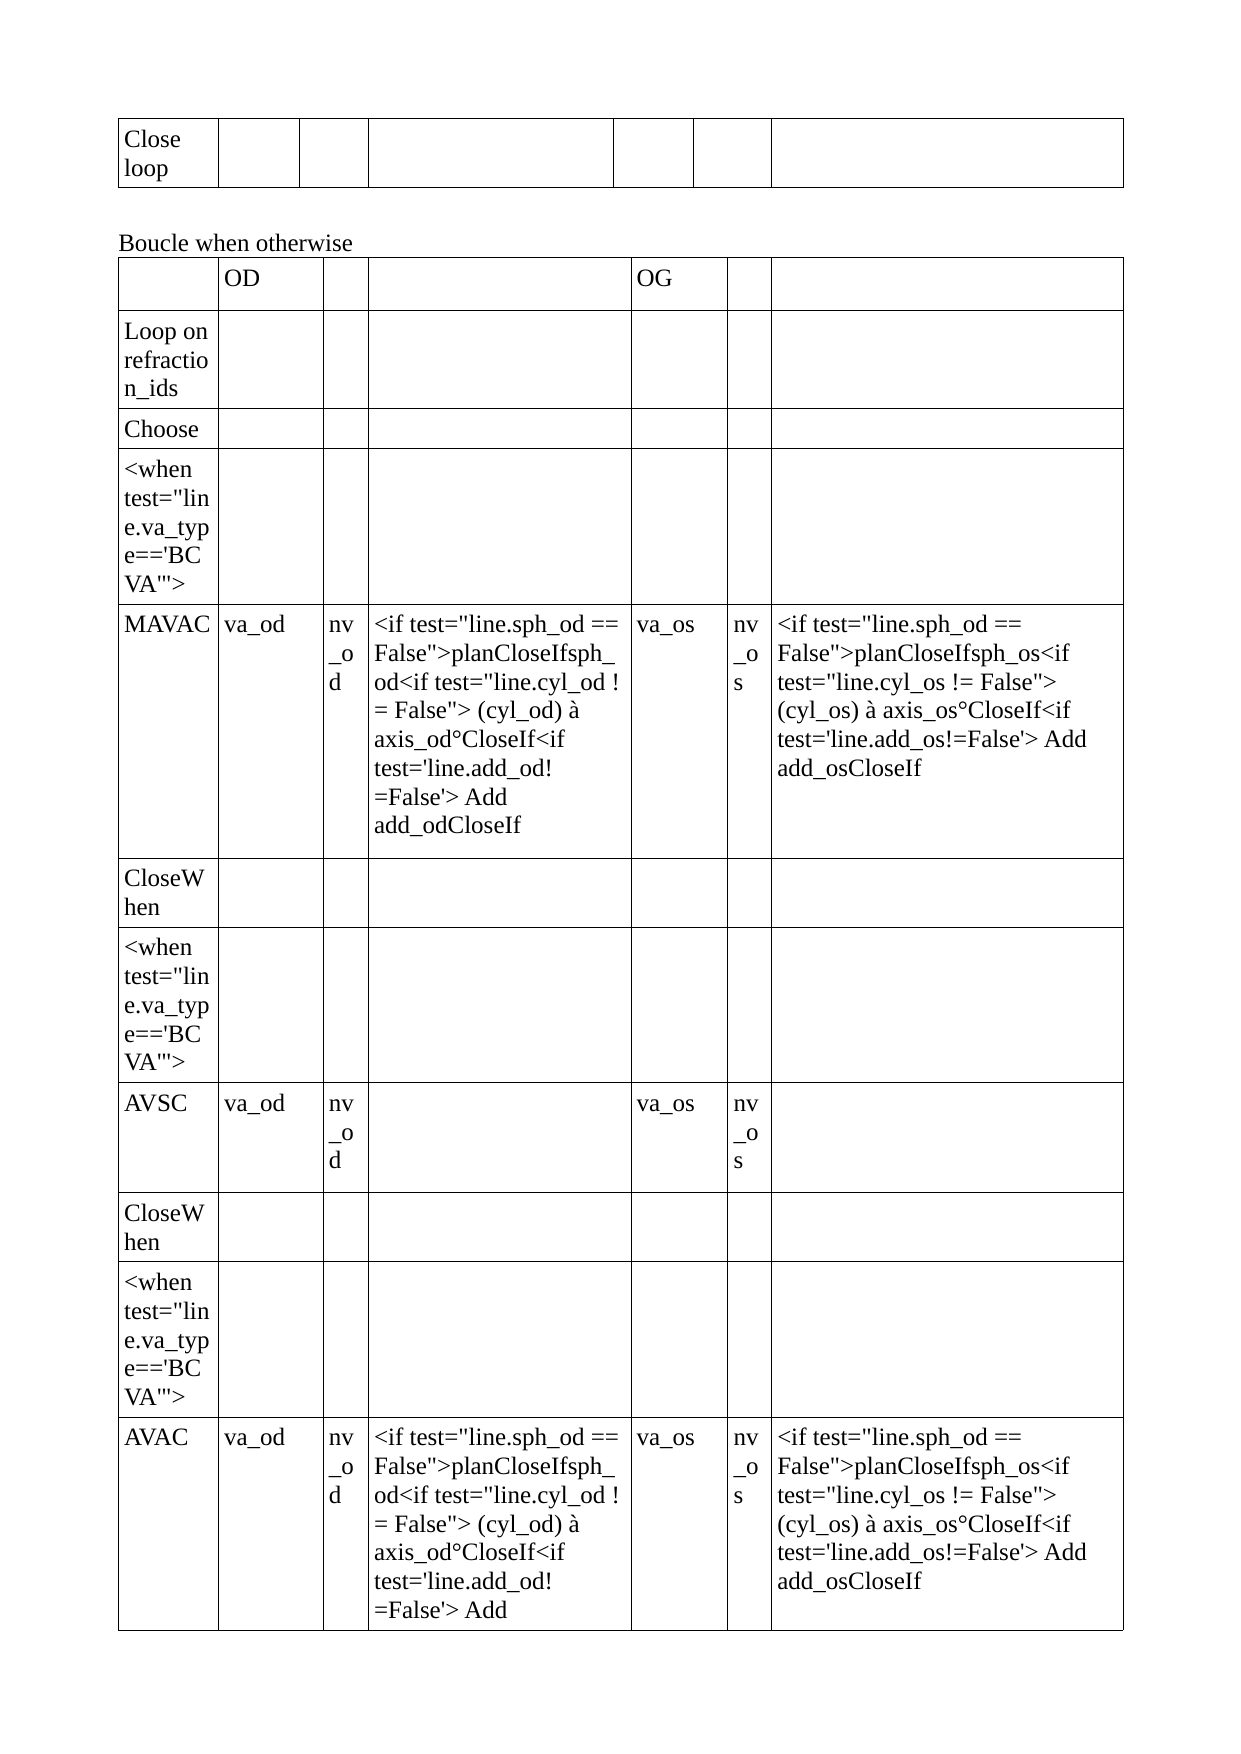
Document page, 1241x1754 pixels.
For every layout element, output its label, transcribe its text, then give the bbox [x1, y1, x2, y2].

table_cell AVAC [119, 1418, 218, 1629]
table_cell nv_od [324, 1418, 368, 1629]
table_cell [324, 1193, 368, 1261]
table_cell [300, 119, 368, 187]
table_cell [728, 1262, 771, 1417]
table_header [369, 258, 631, 310]
table_cell [632, 409, 727, 448]
table_cell [772, 928, 1123, 1082]
table_header OG [632, 258, 727, 310]
table_header [772, 258, 1123, 310]
table_cell [728, 409, 771, 448]
table_cell [632, 1193, 727, 1261]
table_cell Close loop [119, 119, 218, 187]
table_cell Choose [119, 409, 218, 448]
table_cell va_od [219, 605, 323, 858]
table_cell nv_od [324, 605, 368, 858]
table_cell [728, 311, 771, 408]
table_cell va_os [632, 605, 727, 858]
table_cell [324, 311, 368, 408]
table_cell nv_os [728, 605, 771, 858]
table_cell [219, 119, 299, 187]
table_cell [324, 928, 368, 1082]
table_cell [369, 1262, 631, 1417]
table_cell [772, 1193, 1123, 1261]
text Boucle when otherwise [118, 228, 1122, 257]
table_cell [369, 928, 631, 1082]
table_cell MAVAC [119, 605, 218, 858]
table_cell <if test="line.sph_od == False">planCloseIfsph_os<if test="line.cyl_os != False"> (cyl_os) à axis_os°CloseIf<if test='line.add_os!=False'> Add add_osCloseIf [772, 605, 1123, 858]
table_cell <when test="line.va_type=='BCVA'"> [119, 1262, 218, 1417]
table_cell nv_od [324, 1083, 368, 1192]
table_cell [728, 859, 771, 927]
table_cell va_os [632, 1083, 727, 1192]
table_cell [369, 449, 631, 603]
table_cell [369, 311, 631, 408]
table_cell CloseWhen [119, 1193, 218, 1261]
table_cell [632, 449, 727, 603]
table_cell [632, 1262, 727, 1417]
table_cell [219, 1193, 323, 1261]
table_cell va_os [632, 1418, 727, 1629]
table_cell va_od [219, 1083, 323, 1192]
table_cell [324, 449, 368, 603]
table_cell nv_os [728, 1083, 771, 1192]
table_header [728, 258, 771, 310]
table_cell [324, 409, 368, 448]
table_header OD [219, 258, 323, 310]
table_cell [728, 1193, 771, 1261]
table_cell [772, 1083, 1123, 1192]
table_cell [772, 859, 1123, 927]
table_cell va_od [219, 1418, 323, 1629]
table_cell CloseWhen [119, 859, 218, 927]
table_cell [772, 311, 1123, 408]
table_cell [728, 449, 771, 603]
table_cell [219, 311, 323, 408]
table_cell [772, 119, 1123, 187]
table_cell Loop on refraction_ids [119, 311, 218, 408]
table_cell <if test="line.sph_od == False">planCloseIfsph_od<if test="line.cyl_od != False"> (cyl_od) à axis_od°CloseIf<if test='line.add_od!=False'> Add [369, 1418, 631, 1629]
table_cell <if test="line.sph_od == False">planCloseIfsph_od<if test="line.cyl_od != False"> (cyl_od) à axis_od°CloseIf<if test='line.add_od!=False'> Add add_odCloseIf [369, 605, 631, 858]
table_cell nv_os [728, 1418, 771, 1629]
table_cell [219, 1262, 323, 1417]
table_cell [614, 119, 693, 187]
table_cell [219, 449, 323, 603]
table_cell [694, 119, 771, 187]
table_cell [324, 859, 368, 927]
table_cell <when test="line.va_type=='BCVA'"> [119, 928, 218, 1082]
table_cell AVSC [119, 1083, 218, 1192]
table_cell [369, 1193, 631, 1261]
table_cell [369, 859, 631, 927]
table_cell [219, 859, 323, 927]
table_cell [632, 311, 727, 408]
table_cell [324, 1262, 368, 1417]
table_cell <when test="line.va_type=='BCVA'"> [119, 449, 218, 603]
table_cell [219, 409, 323, 448]
table_cell [632, 928, 727, 1082]
table_header [324, 258, 368, 310]
table_cell [728, 928, 771, 1082]
table_cell [772, 449, 1123, 603]
table_cell [772, 409, 1123, 448]
table_cell [369, 119, 613, 187]
table_cell <if test="line.sph_od == False">planCloseIfsph_os<if test="line.cyl_os != False"> (cyl_os) à axis_os°CloseIf<if test='line.add_os!=False'> Add add_osCloseIf [772, 1418, 1123, 1629]
table_cell [632, 859, 727, 927]
table_header [119, 258, 218, 310]
table_cell [772, 1262, 1123, 1417]
table_cell [219, 928, 323, 1082]
table_cell [369, 409, 631, 448]
table_cell [369, 1083, 631, 1192]
